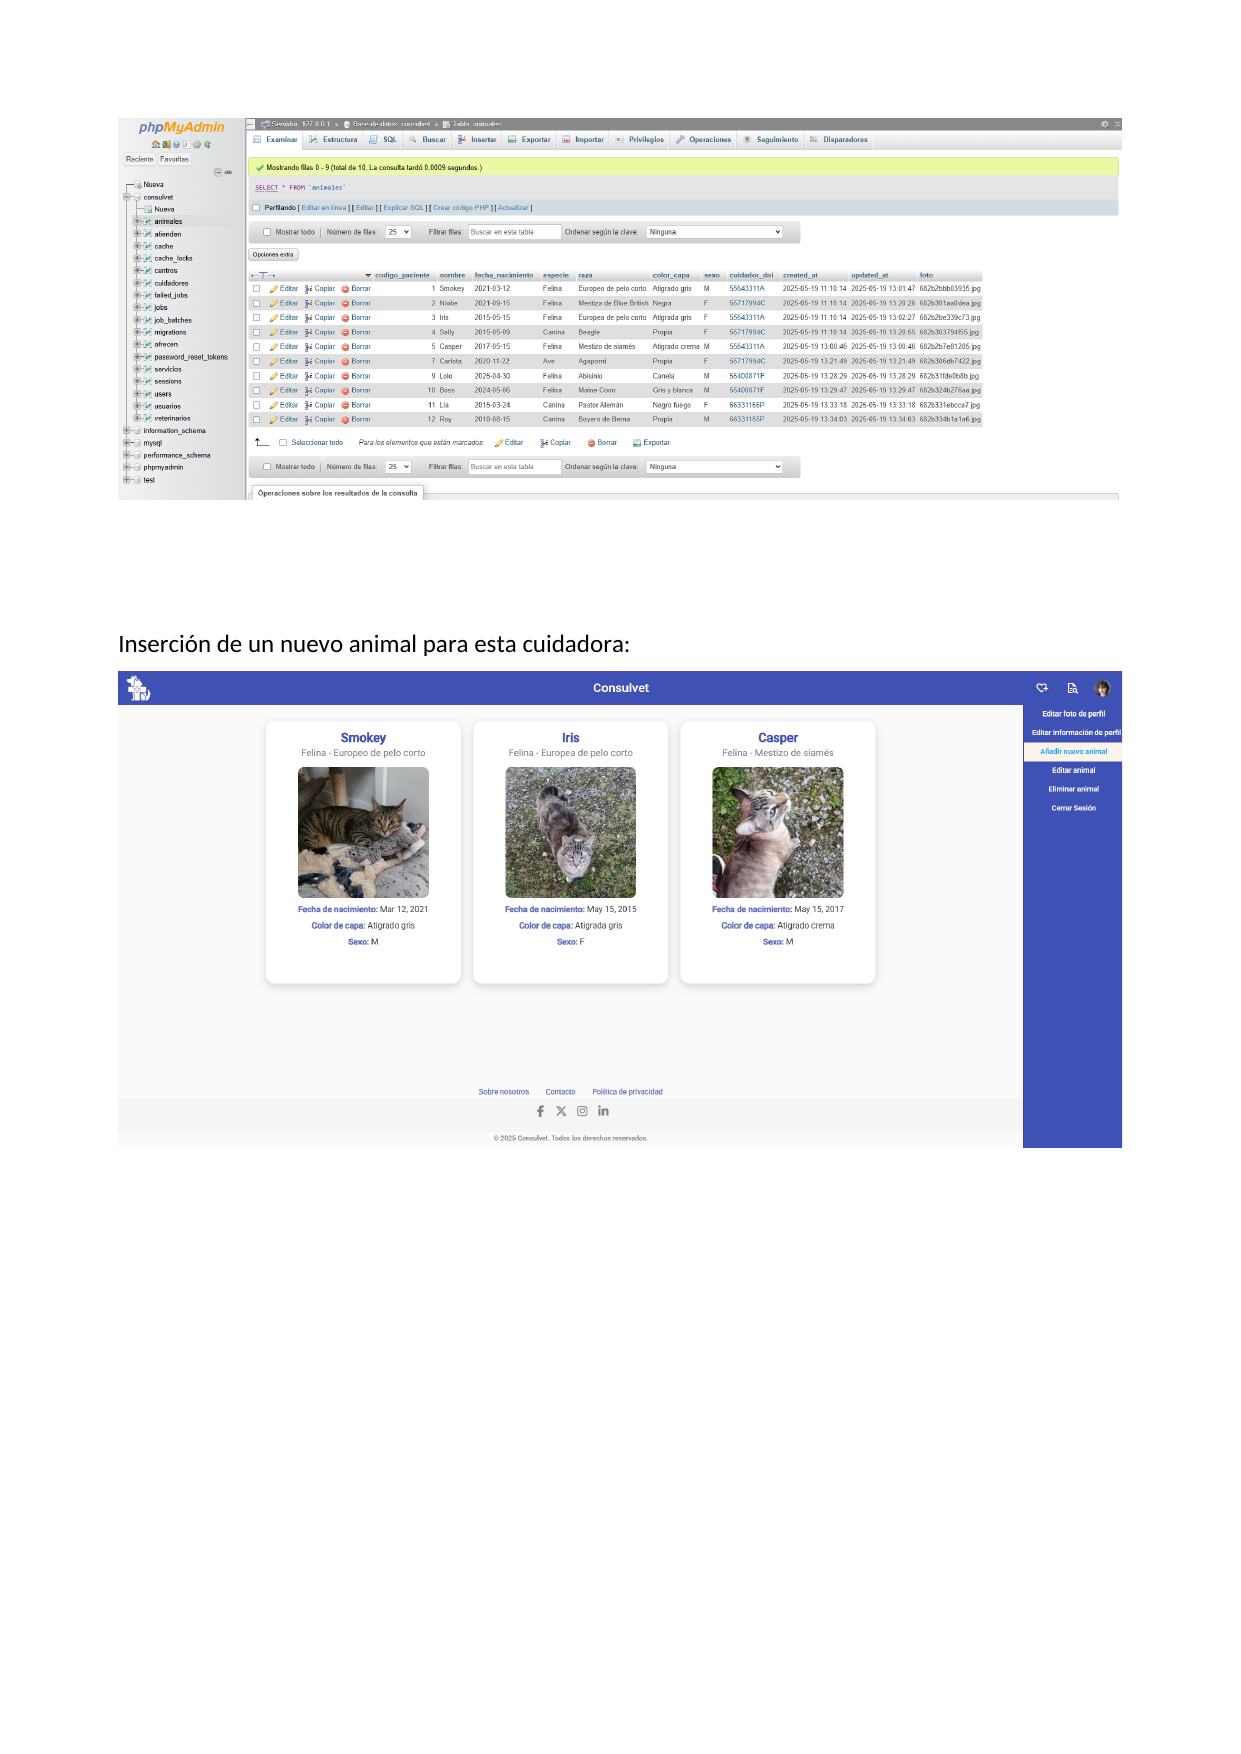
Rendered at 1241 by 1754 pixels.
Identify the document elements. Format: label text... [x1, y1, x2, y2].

picture [118, 118, 1123, 500]
text Inserción de un nuevo animal para esta cuidadora: [118, 628, 1122, 659]
picture [118, 671, 1123, 1148]
